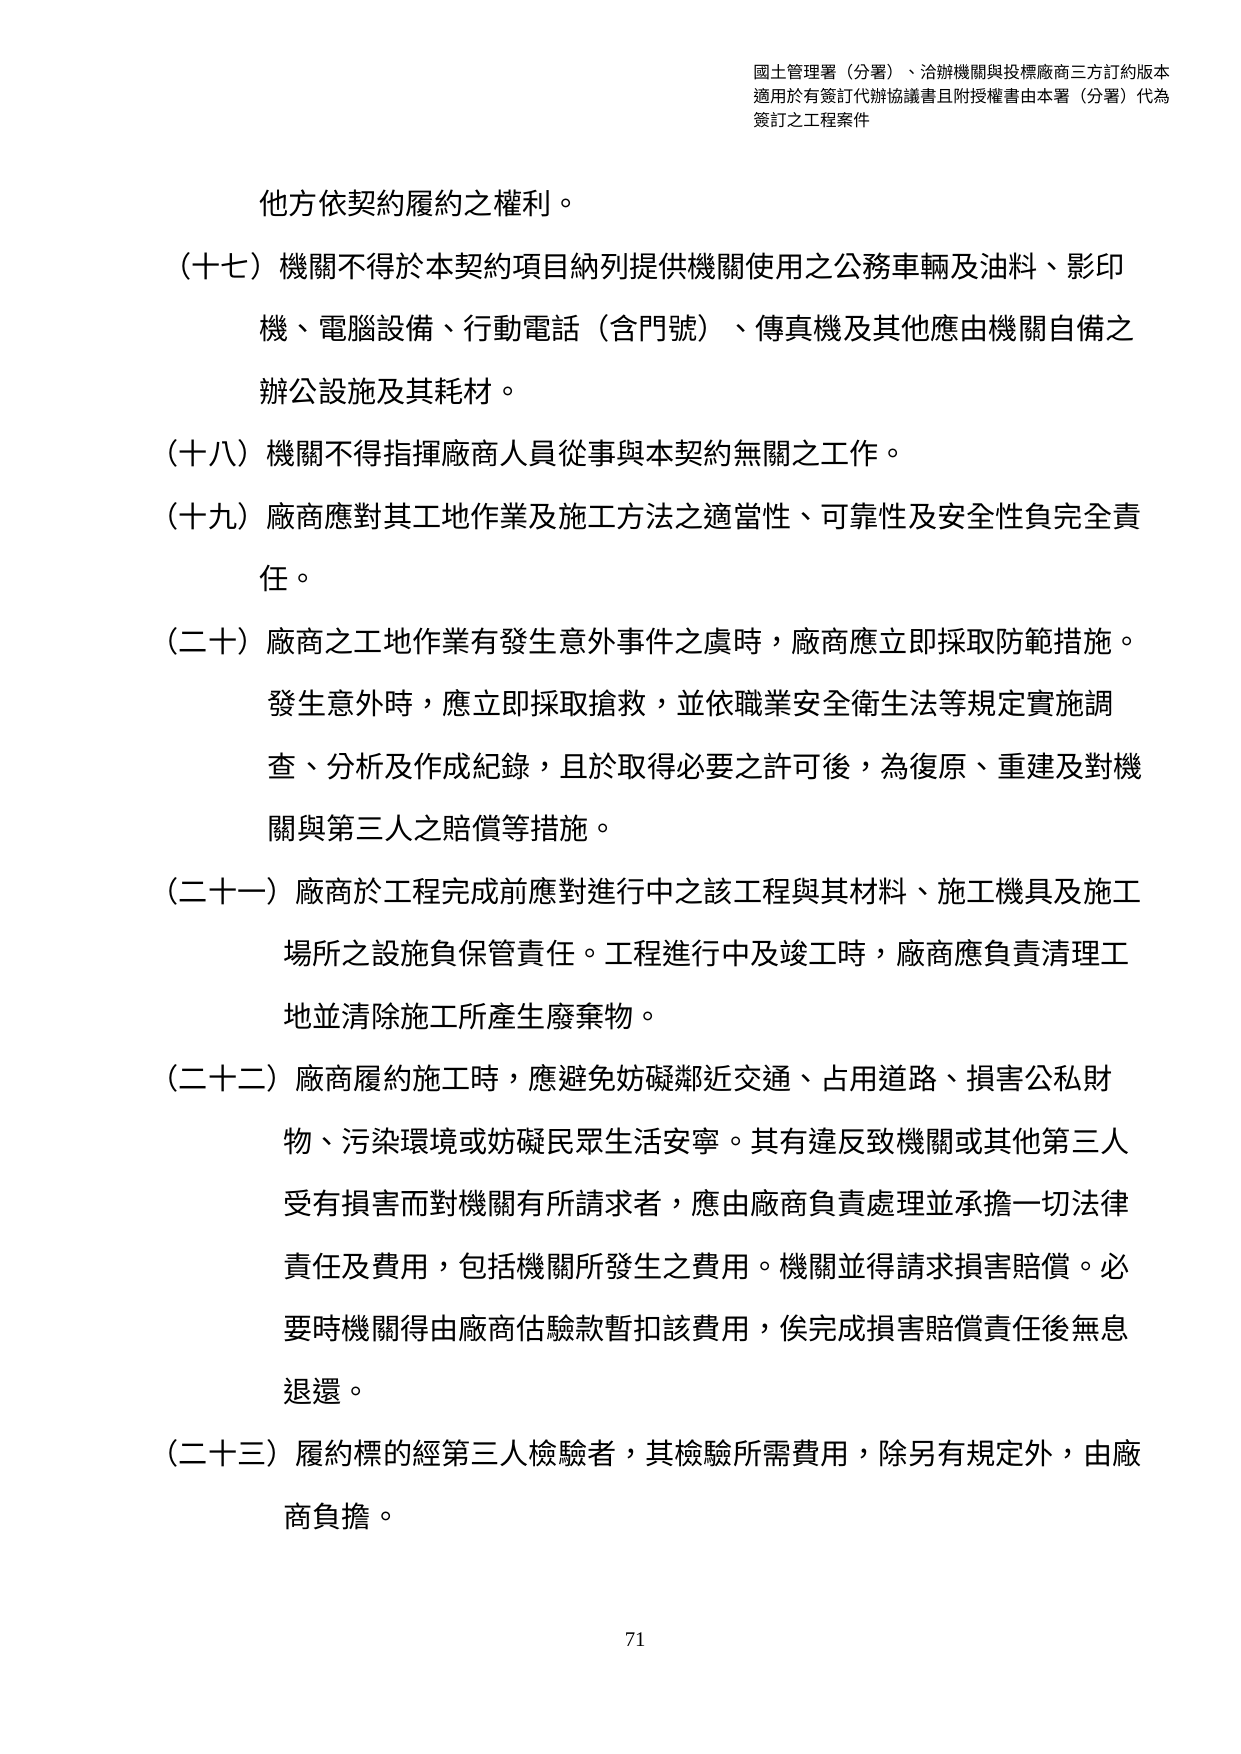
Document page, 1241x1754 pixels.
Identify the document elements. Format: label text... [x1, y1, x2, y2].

table_cell （二十一）廠商於工程完成前應對進行中之該工程與其材料、施工機具及施工場所之設施負保管責任。工程進行中及竣工時，廠商應負責清理工地並清除施工所產生廢棄物。 [160, 848, 1168, 1035]
table_cell （十七）機關不得於本契約項目納列提供機關使用之公務車輛及油料、影印機、電腦設備、行動電話（含門號）、傳真機及其他應由機關自備之辦公設施及其耗材。 [160, 223, 1168, 410]
table_cell [117, 1410, 160, 1535]
table_cell [117, 410, 160, 473]
table_cell （十九）廠商應對其工地作業及施工方法之適當性、可靠性及安全性負完全責任。 [160, 473, 1168, 598]
table_cell [333, 1535, 1168, 1598]
table_cell [117, 473, 160, 598]
table_cell [203, 1535, 247, 1598]
table_cell [117, 598, 160, 848]
table_cell [290, 1535, 333, 1598]
table_cell [247, 1535, 290, 1598]
table_cell （二十二）廠商履約施工時，應避免妨礙鄰近交通、占用道路、損害公私財物、污染環境或妨礙民眾生活安寧。其有違反致機關或其他第三人受有損害而對機關有所請求者，應由廠商負責處理並承擔一切法律責任及費用，包括機關所發生之費用。機關並得請求損害賠償。必要時機關得由廠商估驗款暫扣該費用，俟完成損害賠償責任後無息退還。 [160, 1035, 1168, 1410]
table_cell （二十三）履約標的經第三人檢驗者，其檢驗所需費用，除另有規定外，由廠商負擔。 [160, 1410, 1168, 1535]
table_cell 他方依契約履約之權利。 [160, 160, 1168, 223]
table_cell [117, 160, 160, 223]
table_cell （二十）廠商之工地作業有發生意外事件之虞時，廠商應立即採取防範措施。發生意外時，應立即採取搶救，並依職業安全衛生法等規定實施調查、分析及作成紀錄，且於取得必要之許可後，為復原、重建及對機關與第三人之賠償等措施。 [160, 598, 1168, 848]
table_cell [117, 848, 160, 1035]
table_cell （十八）機關不得指揮廠商人員從事與本契約無關之工作。 [160, 410, 1168, 473]
table_cell [117, 223, 160, 410]
table_cell [117, 1035, 160, 1410]
table_cell [117, 1535, 160, 1598]
table_cell [160, 1535, 203, 1598]
